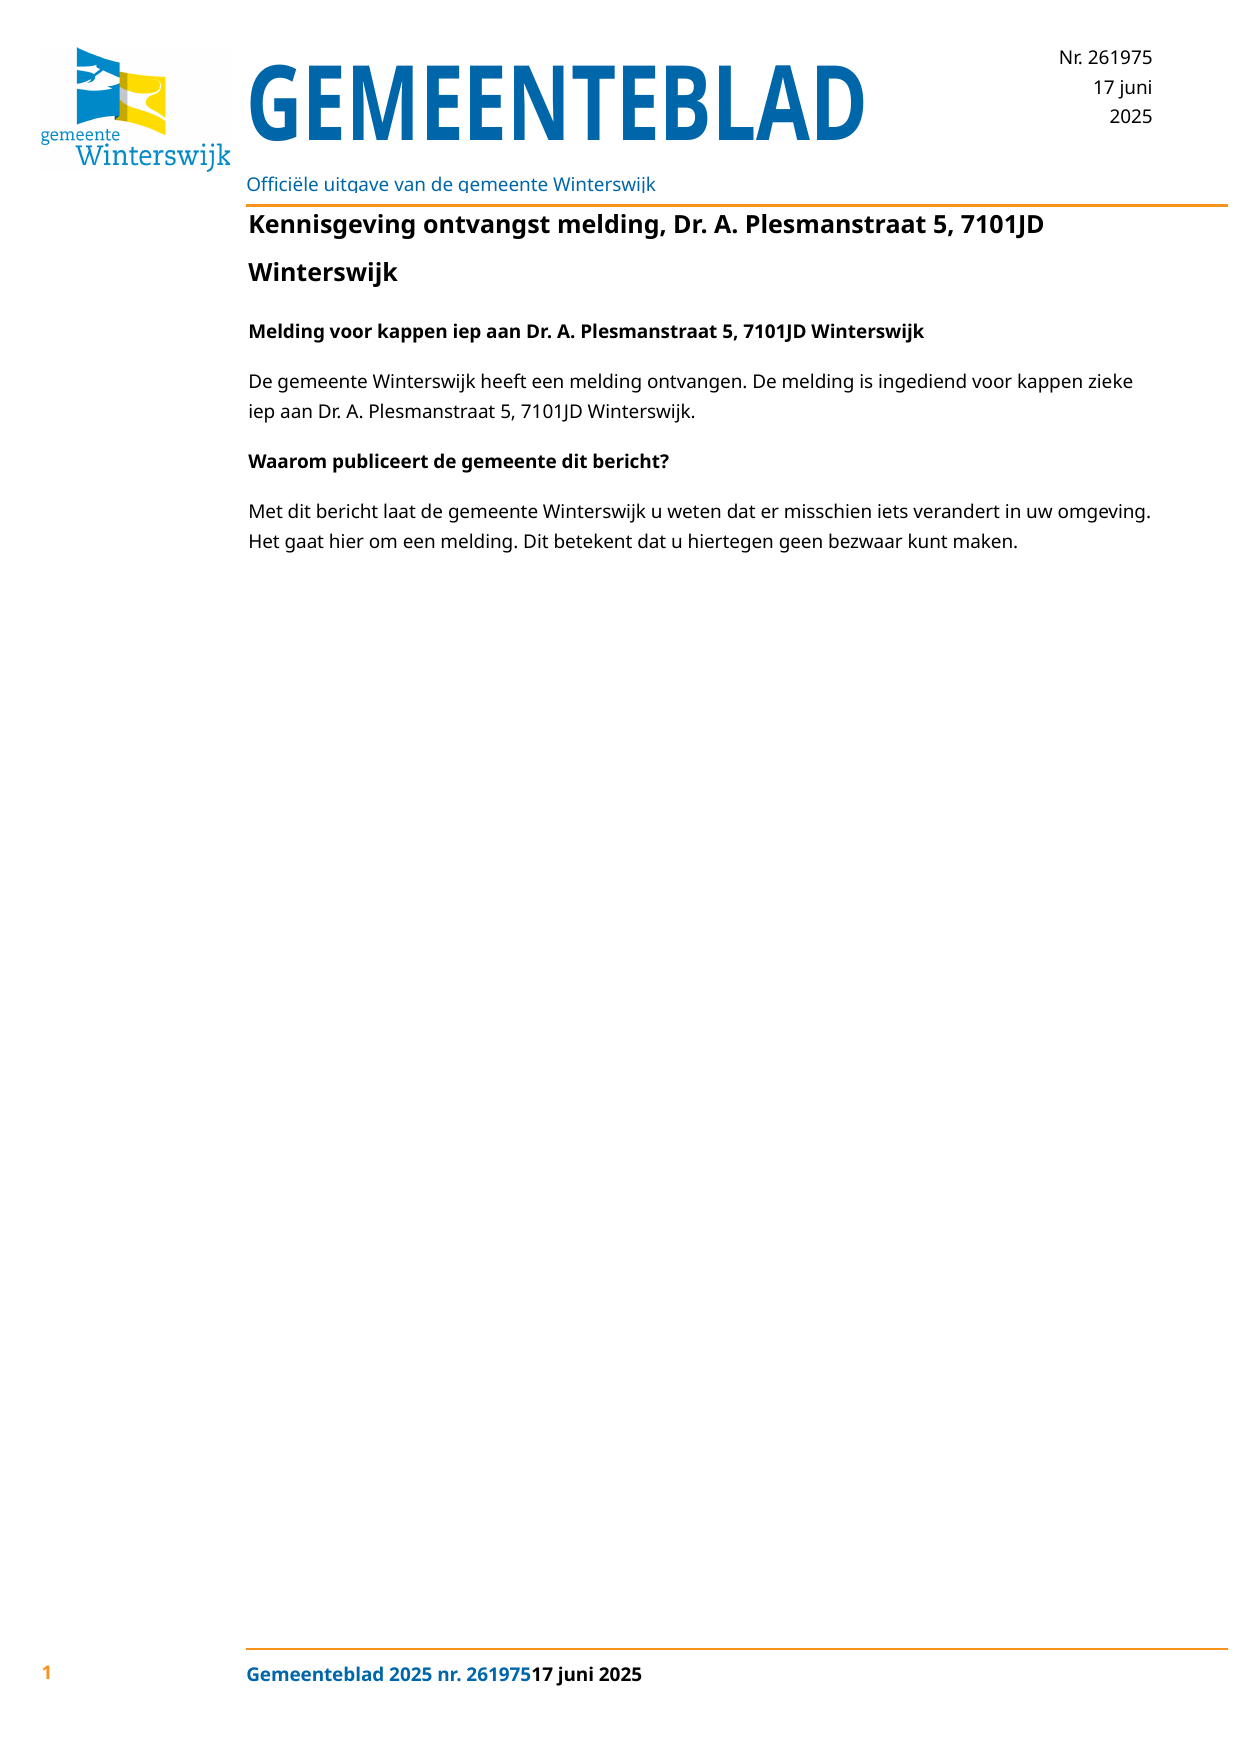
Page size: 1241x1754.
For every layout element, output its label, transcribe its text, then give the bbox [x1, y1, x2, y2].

text Melding voor kappen iep aan Dr. A. Plesmanstraat 5, 7101JD Winterswijk [248, 318, 1152, 344]
picture [41, 47, 231, 172]
text Waarom publiceert de gemeente dit bericht? [248, 448, 1152, 474]
text Kennisgeving ontvangst melding, Dr. A. Plesmanstraat 5, 7101JD Winterswijk [248, 207, 1152, 288]
picture [225, 153, 231, 162]
text Met dit bericht laat de gemeente Winterswijk u weten dat er misschien iets verandert in uw omgeving. Het gaat hier om een melding. Dit betekent dat u hiertegen geen bezwaar kunt maken. [248, 499, 1152, 554]
text De gemeente Winterswijk heeft een melding ontvangen. De melding is ingediend voor kappen zieke iep aan Dr. A. Plesmanstraat 5, 7101JD Winterswijk. [248, 368, 1152, 424]
